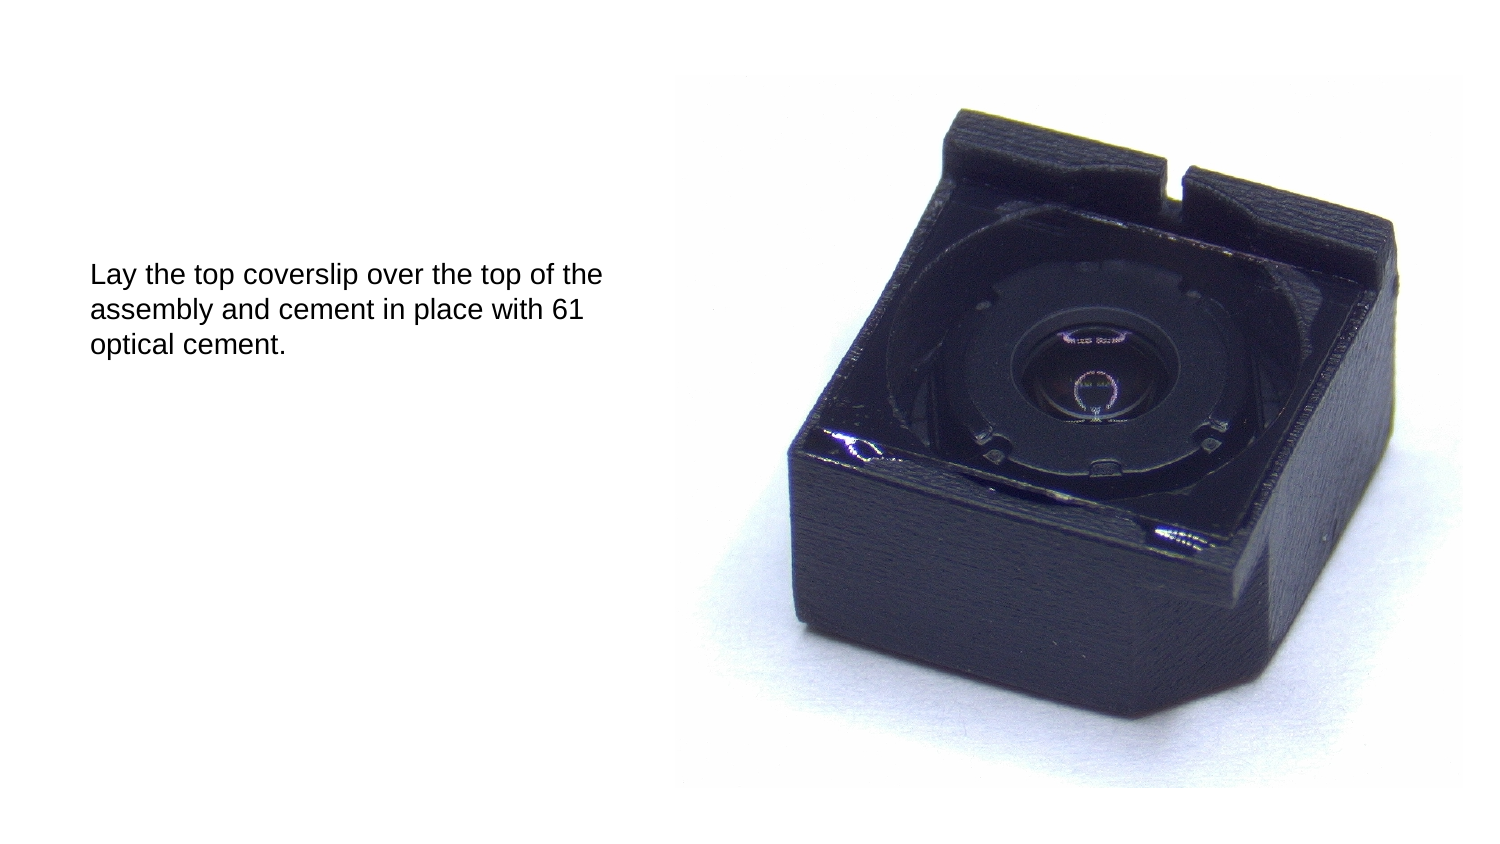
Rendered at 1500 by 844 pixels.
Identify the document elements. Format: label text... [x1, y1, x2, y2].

text_box Lay the top coverslip over the top of the assembly and cement in place with 61 optical cement. [75, 240, 675, 376]
picture [675, 75, 1463, 788]
